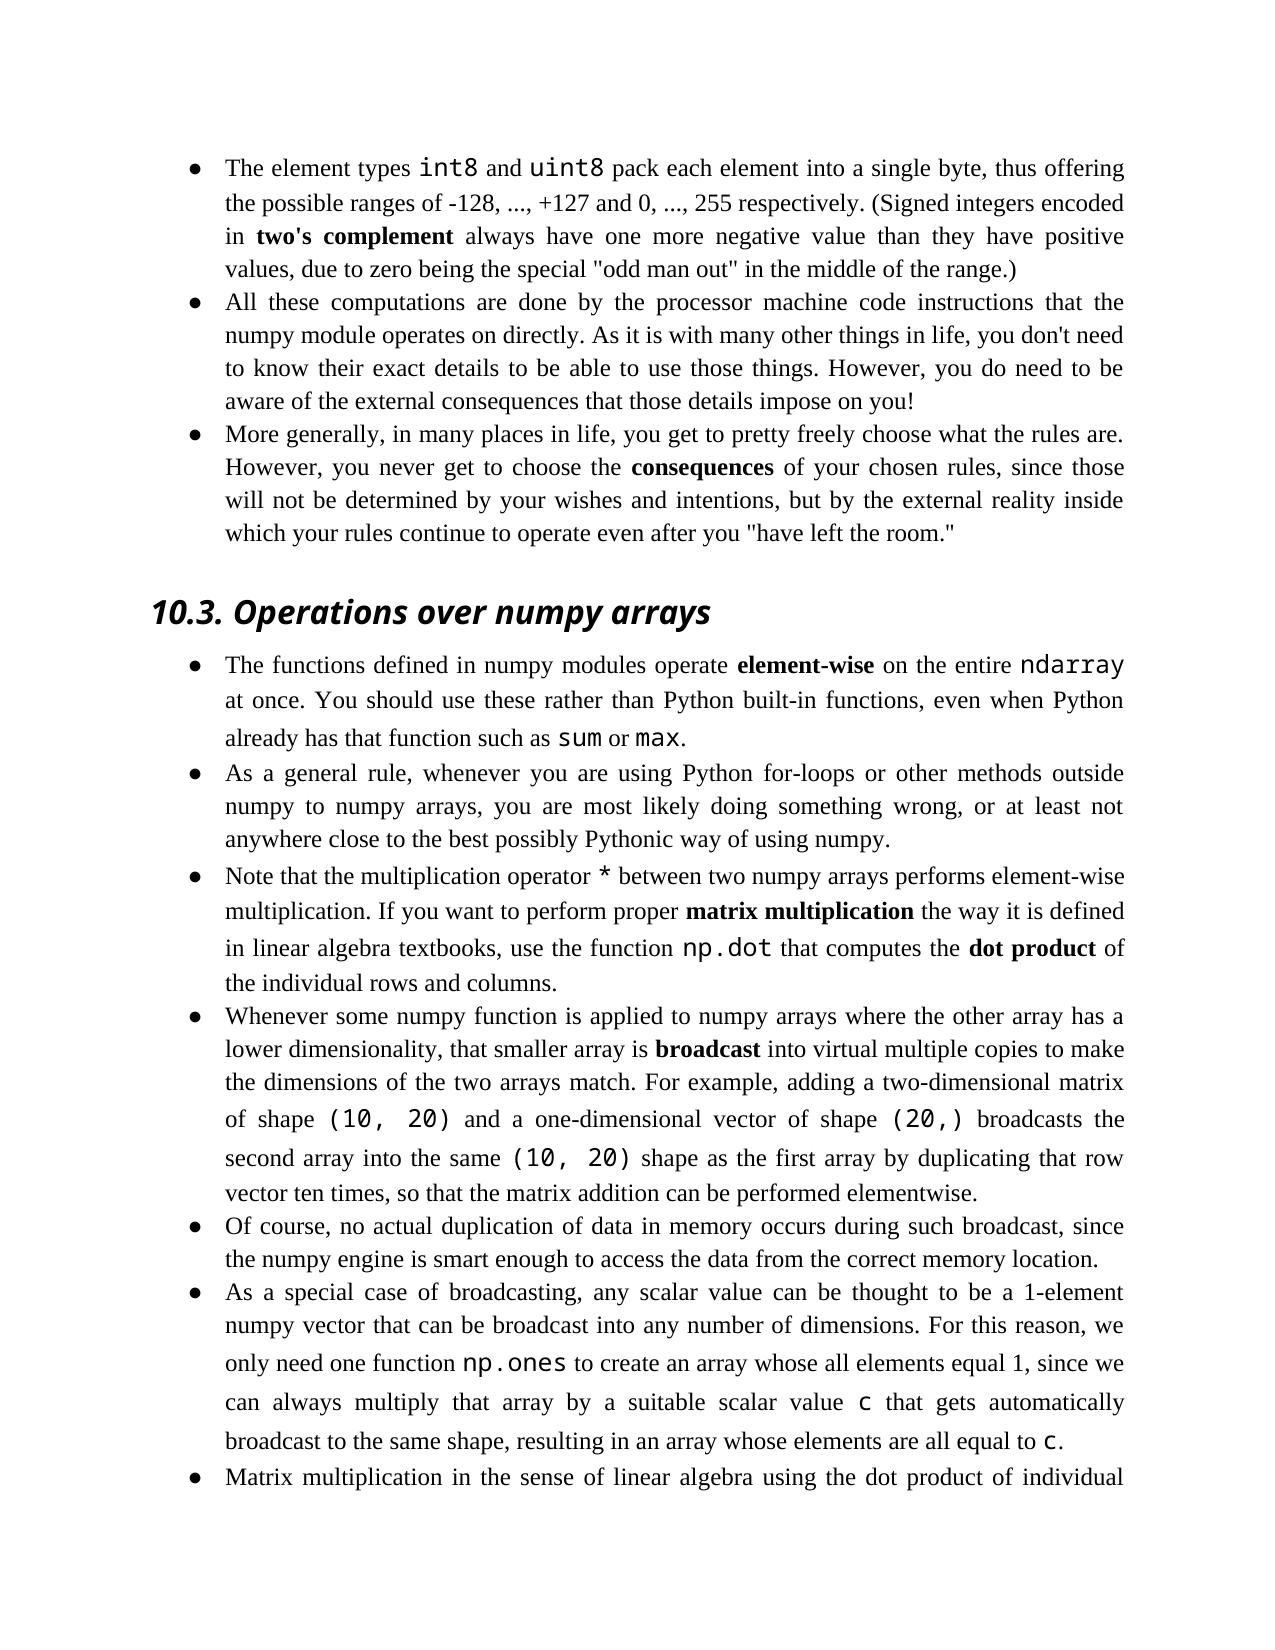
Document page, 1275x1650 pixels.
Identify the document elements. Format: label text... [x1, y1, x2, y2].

list As a general rule, whenever you are using Python for-loops or other methods outside numpy to numpy arrays, you are most likely doing something wrong, or at least not anywhere close to the best possibly Pythonic way of using numpy. [187, 758, 1125, 853]
list Of course, no actual duplication of data in memory occurs during such broadcast, since the numpy engine is smart enough to access the data from the correct memory location. [187, 1211, 1125, 1273]
list Note that the multiplication operator * between two numpy arrays performs element-wise multiplication. If you want to perform proper matrix multiplication the way it is defined in linear algebra textbooks, use the function np.dot that computes the dot product of the individual rows and columns. [187, 857, 1125, 997]
list The functions defined in numpy modules operate element-wise on the entire ndarray at once. You should use these rather than Python built-in functions, even when Python already has that function such as sum or max. [187, 647, 1125, 753]
list The element types int8 and uint8 pack each element into a single byte, thus offering the possible ranges of -128, ..., +127 and 0, ..., 255 respectively. (Signed integers encoded in two's complement always have one more negative value than they have positive values, due to zero being the special "odd man out" in the middle of the range.) [187, 150, 1125, 283]
list Whenever some numpy function is applied to numpy arrays where the other array has a lower dimensionality, that smaller array is broadcast into virtual multiple copies to make the dimensions of the two arrays match. For example, adding a two-dimensional matrix of shape (10, 20) and a one-dimensional vector of shape (20,) broadcasts the second array into the same (10, 20) shape as the first array by duplicating that row vector ten times, so that the matrix addition can be performed elementwise. [187, 1001, 1125, 1207]
list More generally, in many places in life, you get to pretty freely choose what the rules are. However, you never get to choose the consequences of your chosen rules, since those will not be determined by your wishes and intentions, but by the external reality inside which your rules continue to operate even after you "have left the room.'' [187, 419, 1125, 547]
list As a special case of broadcasting, any scalar value can be thought to be a 1-element numpy vector that can be broadcast into any number of dimensions. For this reason, we only need one function np.ones to create an array whose all elements equal 1, since we can always multiply that array by a suitable scalar value c that gets automatically broadcast to the same shape, resulting in an array whose elements are all equal to c. [187, 1277, 1125, 1457]
list Matrix multiplication in the sense of linear algebra using the dot product of individual [187, 1462, 1125, 1491]
list All these computations are done by the processor machine code instructions that the numpy module operates on directly. As it is with many other things in life, you don't need to know their exact details to be able to use those things. However, you do need to be aware of the external consequences that those details impose on you! [187, 287, 1125, 415]
subtitle 10.3. Operations over numpy arrays [150, 589, 1125, 634]
